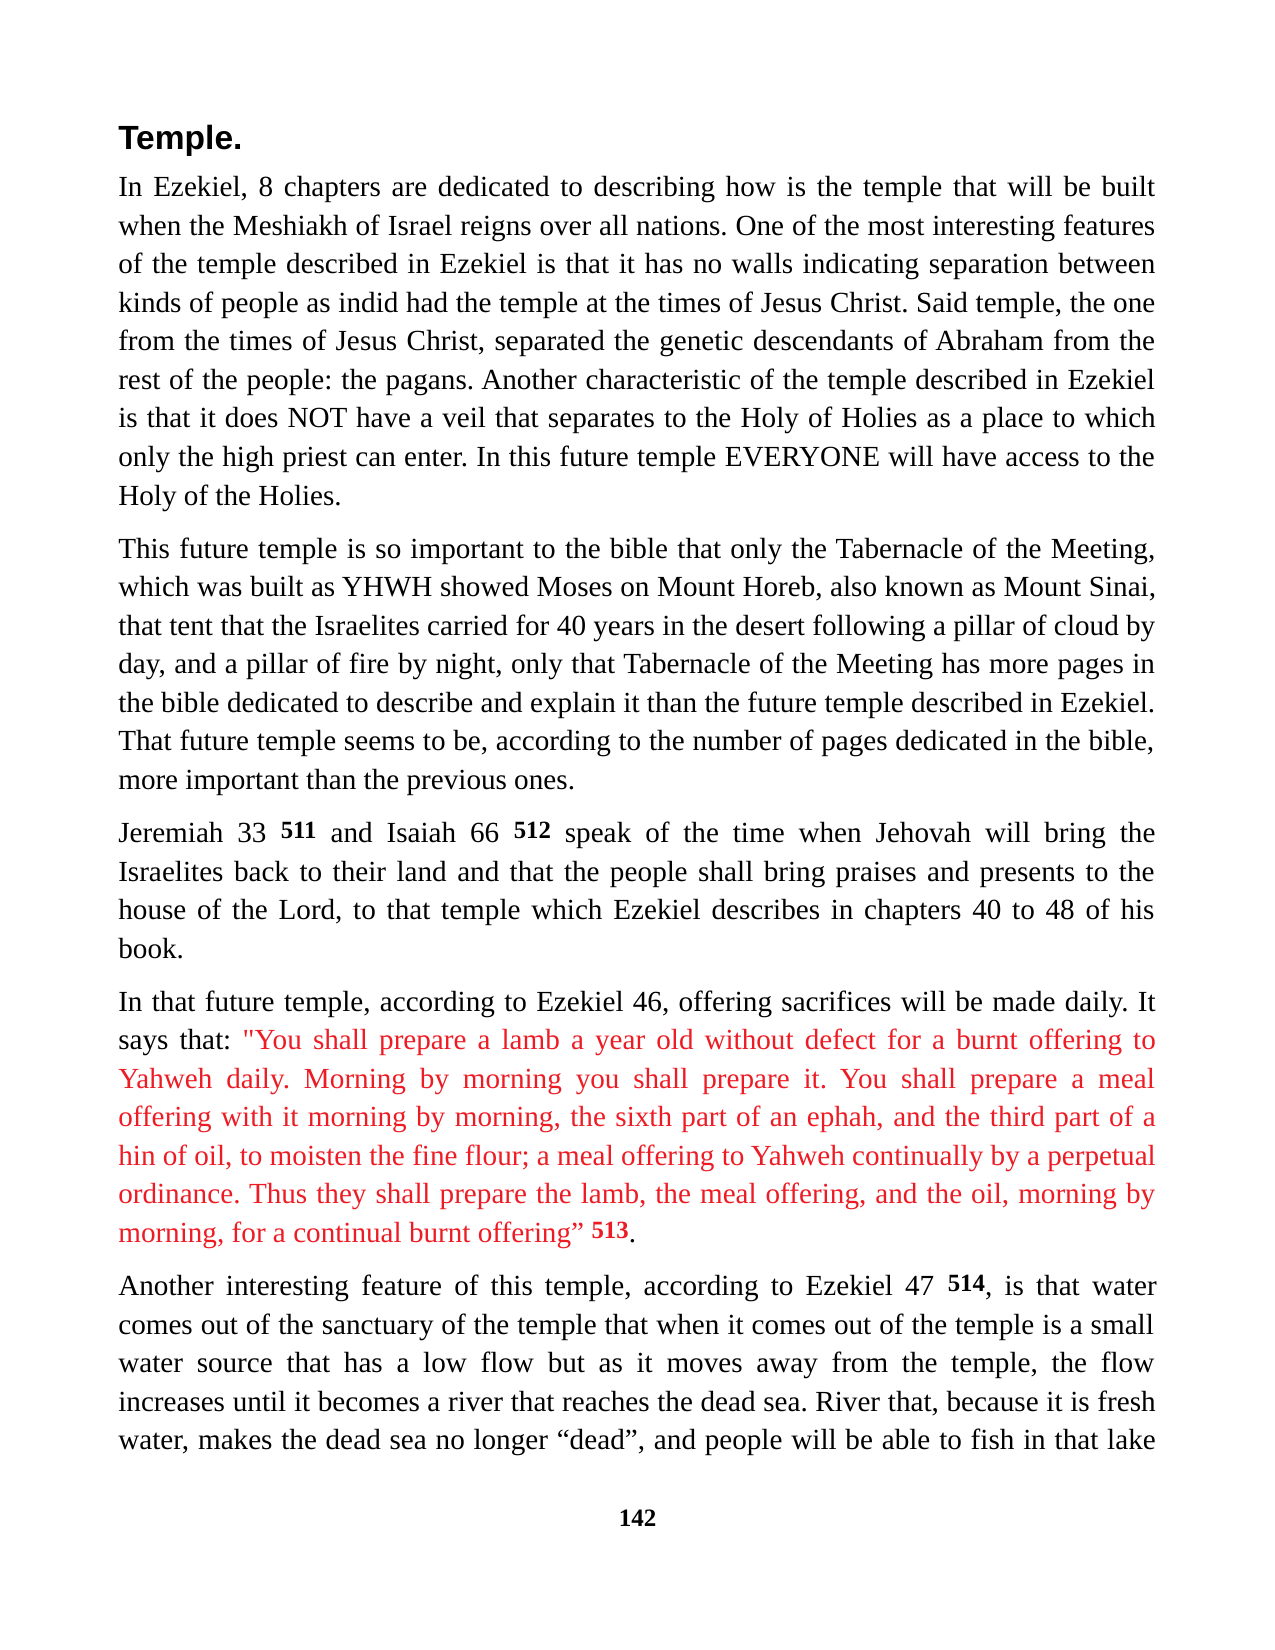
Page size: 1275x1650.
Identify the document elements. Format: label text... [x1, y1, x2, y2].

text In Ezekiel, 8 chapters are dedicated to describing how is the temple that will be built when the Meshiakh of Israel reigns over all nations. One of the most interesting features of the temple described in Ezekiel is that it has no walls indicating separation between kinds of people as indid had the temple at the times of Jesus Christ. Said temple, the one from the times of Jesus Christ, separated the genetic descendants of Abraham from the rest of the people: the pagans. Another characteristic of the temple described in Ezekiel is that it does NOT have a veil that separates to the Holy of Holies as a place to which only the high priest can enter. In this future temple EVERYONE will have access to the Holy of the Holies. [118, 169, 1157, 511]
text In that future temple, according to Ezekiel 46, offering sacrifices will be made daily. It says that: "You shall prepare a lamb a year old without defect for a burnt offering to Yahweh daily. Morning by morning you shall prepare it. You shall prepare a meal offering with it morning by morning, the sixth part of an ephah, and the third part of a hin of oil, to moisten the fine flour; a meal offering to Yahweh continually by a perpetual ordinance. Thus they shall prepare the lamb, the meal offering, and the oil, morning by morning, for a continual burnt offering” . [118, 984, 1157, 1249]
subtitle Temple. [118, 118, 1157, 157]
text Another interesting feature of this temple, according to Ezekiel 47 , is that water comes out of the sanctuary of the temple that when it comes out of the temple is a small water source that has a low flow but as it moves away from the temple, the flow increases until it becomes a river that reaches the dead sea. River that, because it is fresh water, makes the dead sea no longer “dead”, and people will be able to fish in that lake [118, 1268, 1157, 1456]
text Jeremiah 33 and Isaiah 66 speak of the time when Jehovah will bring the Israelites back to their land and that the people shall bring praises and presents to the house of the Lord, to that temple which Ezekiel describes in chapters 40 to 48 of his book. [118, 815, 1157, 964]
text This future temple is so important to the bible that only the Tabernacle of the Meeting, which was built as YHWH showed Moses on Mount Horeb, also known as Mount Sinai, that tent that the Israelites carried for 40 years in the desert following a pillar of cloud by day, and a pillar of fire by night, only that Tabernacle of the Meeting has more pages in the bible dedicated to describe and explain it than the future temple described in Ezekiel. That future temple seems to be, according to the number of pages dedicated in the bible, more important than the previous ones. [118, 531, 1157, 796]
